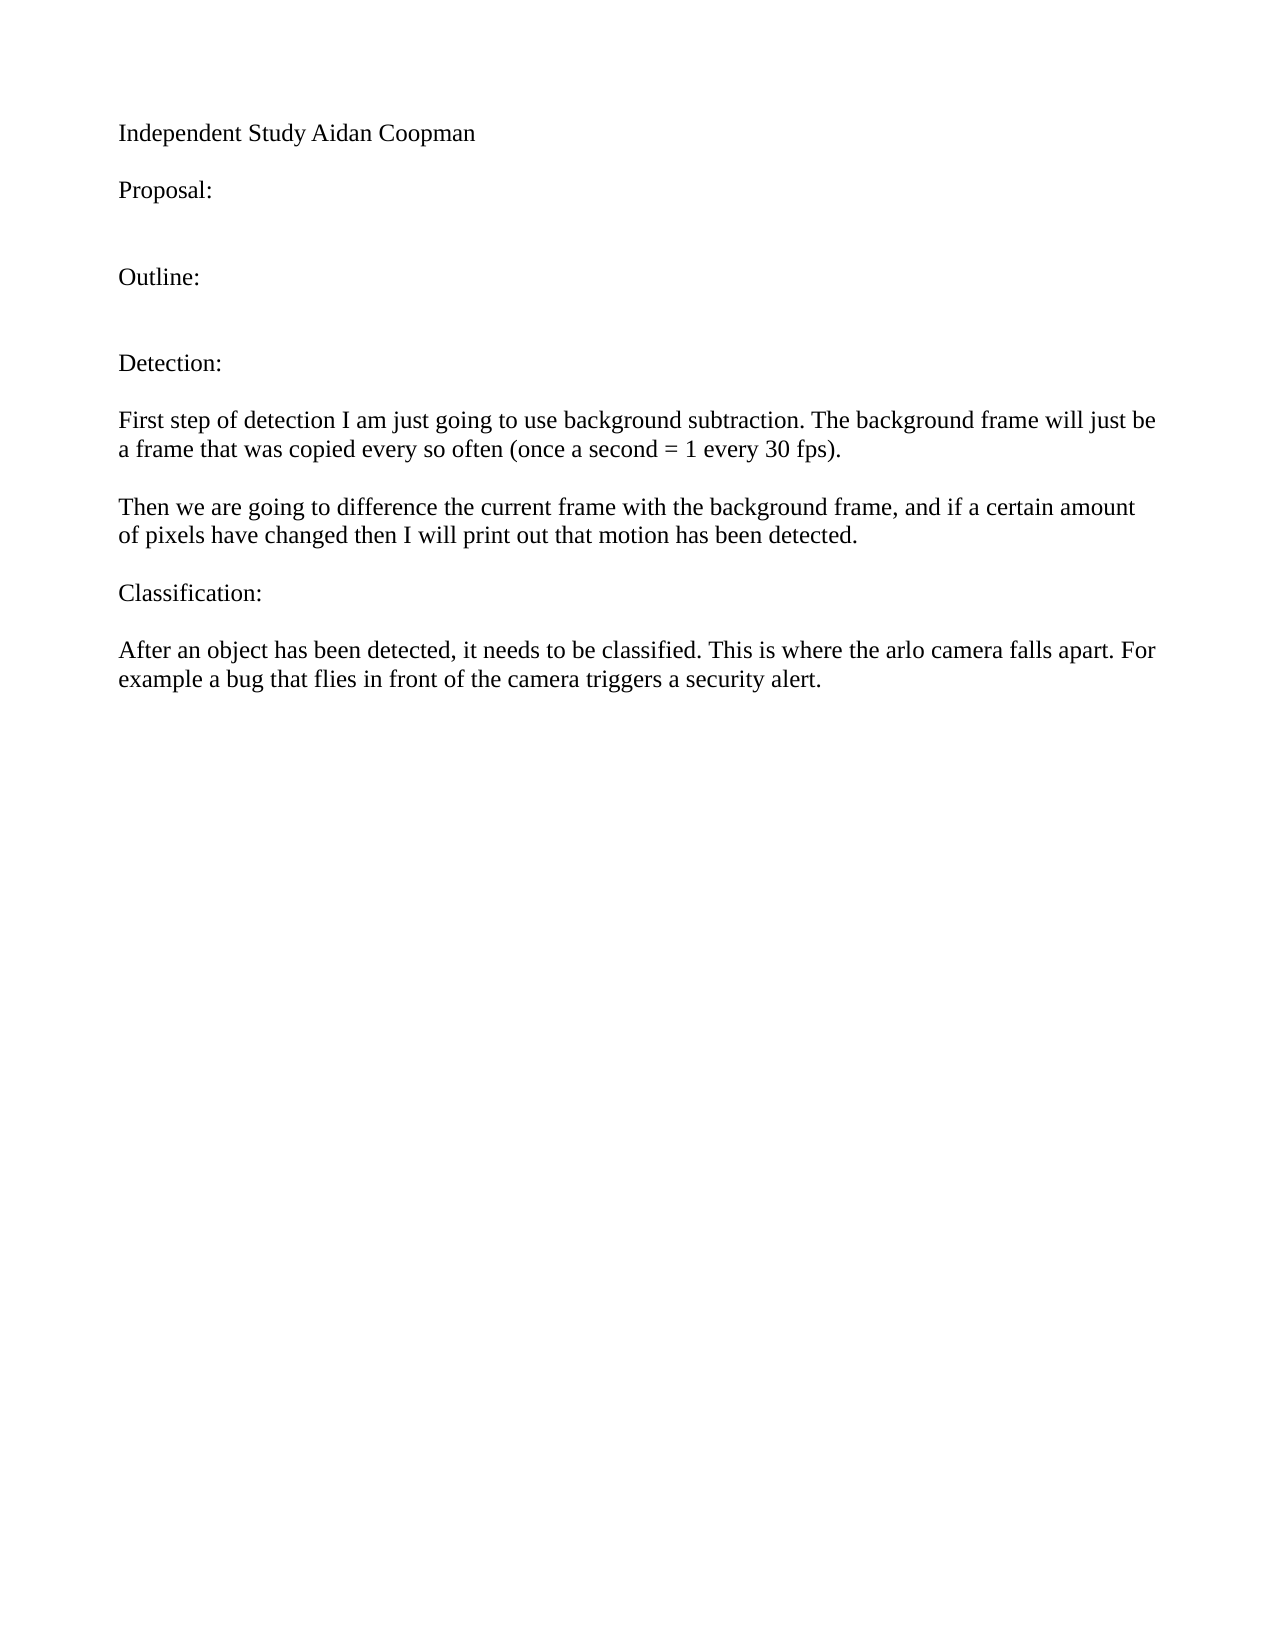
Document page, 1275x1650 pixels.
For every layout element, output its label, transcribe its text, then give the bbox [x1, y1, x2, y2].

text Outline: [118, 262, 1157, 291]
text After an object has been detected, it needs to be classified. This is where the arlo camera falls apart. For example a bug that flies in front of the camera triggers a security alert. [118, 636, 1157, 693]
text Then we are going to difference the current frame with the background frame, and if a certain amount of pixels have changed then I will print out that motion has been detected. [118, 492, 1157, 549]
text Proposal: [118, 176, 1157, 204]
text Classification: [118, 578, 1157, 607]
text Independent Study Aidan Coopman [118, 118, 1157, 147]
text First step of detection I am just going to use background subtraction. The background frame will just be [118, 406, 1157, 434]
text a frame that was copied every so often (once a second = 1 every 30 fps). [118, 434, 1157, 463]
text Detection: [118, 348, 1157, 377]
